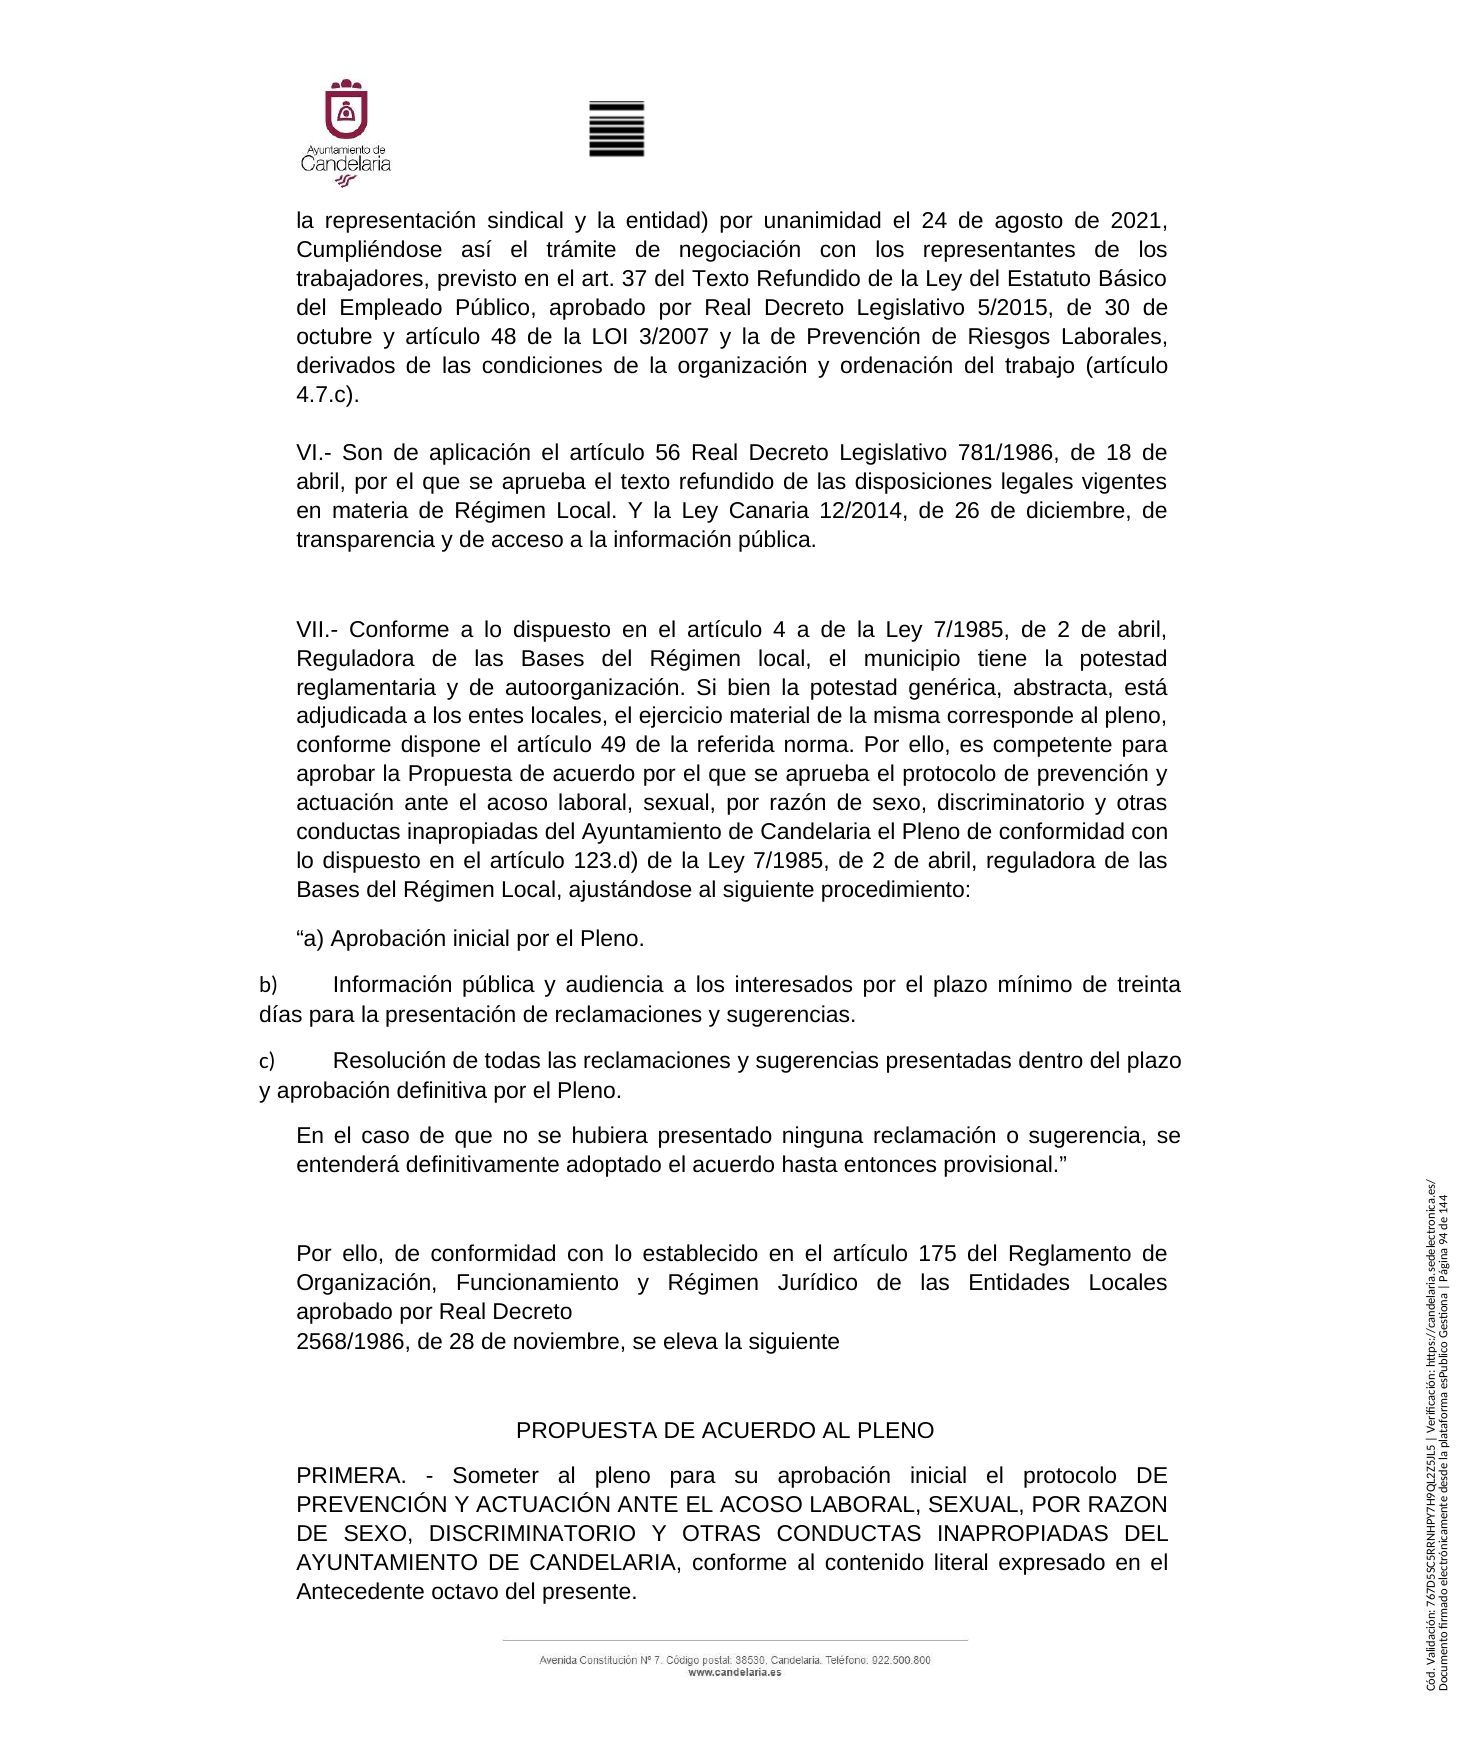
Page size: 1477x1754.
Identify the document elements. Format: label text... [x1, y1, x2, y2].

list Información pública y audiencia a los interesados por el plazo mínimo de treinta días para la presentación de reclamaciones y sugerencias. [259, 971, 1182, 1027]
list Resolución de todas las reclamaciones y sugerencias presentadas dentro del plazo y aprobación definitiva por el Pleno. [259, 1046, 1182, 1103]
text “a) Aprobación inicial por el Pleno. [296, 925, 1182, 951]
text la representación sindical y la entidad) por unanimidad el 24 de agosto de 2021, Cumpliéndose así el trámite de negociación con los representantes de los trabajadores, previsto en el art. 37 del Texto Refundido de la Ley del Estatuto Básico del Empleado Público, aprobado por Real Decreto Legislativo 5/2015, de 30 de octubre y artículo 48 de la LOI 3/2007 y la de Prevención de Riesgos Laborales, derivados de las condiciones de la organización y ordenación del trabajo (artículo 4.7.c). [296, 207, 1168, 407]
text En el caso de que no se hubiera presentado ninguna reclamación o sugerencia, se entenderá definitivamente adoptado el acuerdo hasta entonces provisional.” [296, 1122, 1182, 1177]
text PRIMERA. - Someter al pleno para su aprobación inicial el protocolo DE PREVENCIÓN Y ACTUACIÓN ANTE EL ACOSO LABORAL, SEXUAL, POR RAZON DE SEXO, DISCRIMINATORIO Y OTRAS CONDUCTAS INAPROPIADAS DEL AYUNTAMIENTO DE CANDELARIA, conforme al contenido literal expresado en el Antecedente octavo del presente. [296, 1462, 1169, 1604]
text 2568/1986, de 28 de noviembre, se eleva la siguiente [296, 1328, 1182, 1354]
text VI.- Son de aplicación el artículo 56 Real Decreto Legislativo 781/1986, de 18 de abril, por el que se aprueba el texto refundido de las disposiciones legales vigentes en materia de Régimen Local. Y la Ley Canaria 12/2014, de 26 de diciembre, de transparencia y de acceso a la información pública. [296, 439, 1168, 553]
text Por ello, de conformidad con lo establecido en el artículo 175 del Reglamento de Organización, Funcionamiento y Régimen Jurídico de las Entidades Locales aprobado por Real Decreto [296, 1240, 1168, 1324]
text VII.- Conforme a lo dispuesto en el artículo 4 a de la Ley 7/1985, de 2 de abril, Reguladora de las Bases del Régimen local, el municipio tiene la potestad reglamentaria y de autoorganización. Si bien la potestad genérica, abstracta, está adjudicada a los entes locales, el ejercicio material de la misma corresponde al pleno, conforme dispone el artículo 49 de la referida norma. Por ello, es competente para aprobar la Propuesta de acuerdo por el que se aprueba el protocolo de prevención y actuación ante el acoso laboral, sexual, por razón de sexo, discriminatorio y otras conductas inapropiadas del Ayuntamiento de Candelaria el Pleno de conformidad con lo dispuesto en el artículo 123.d) de la Ley 7/1985, de 2 de abril, reguladora de las Bases del Régimen Local, ajustándose al siguiente procedimiento: [296, 616, 1168, 903]
text PROPUESTA DE ACUERDO AL PLENO [296, 1417, 1167, 1444]
